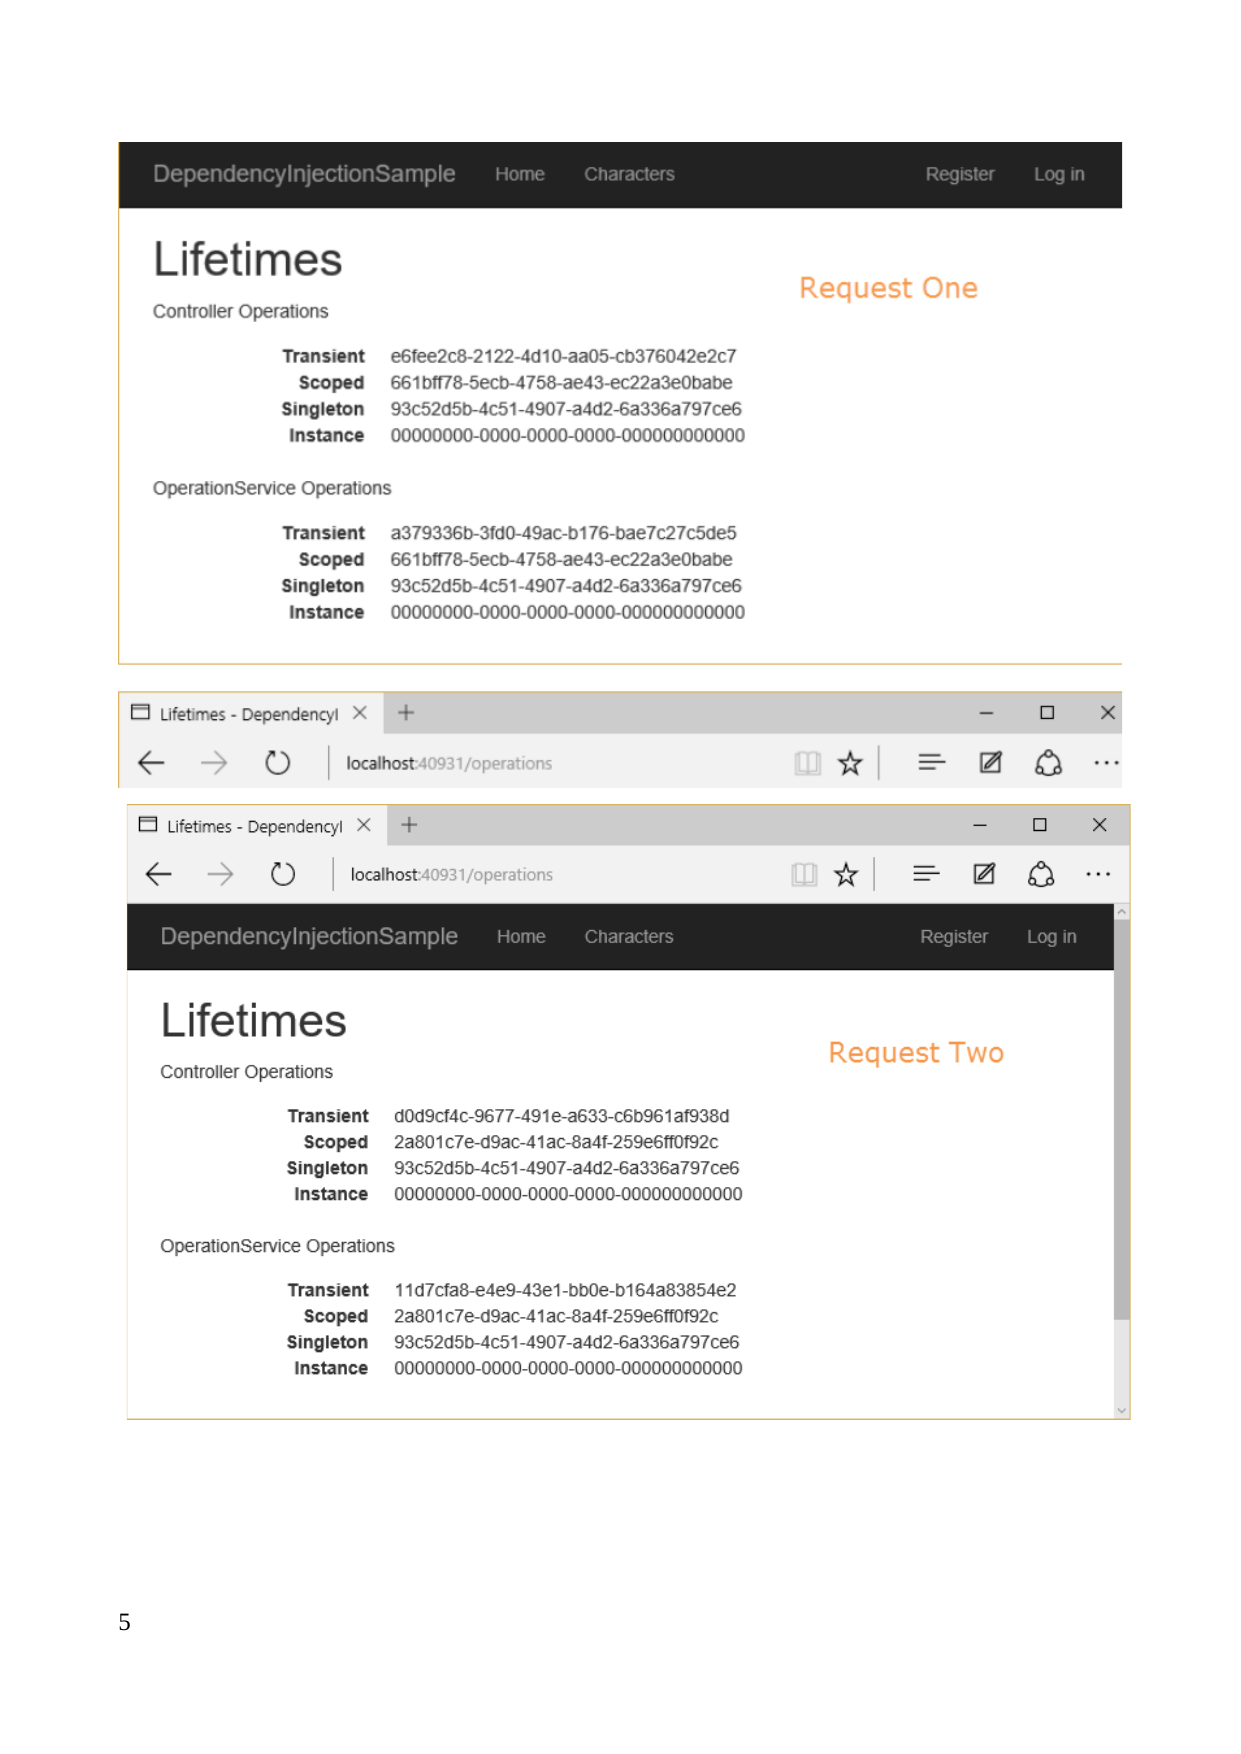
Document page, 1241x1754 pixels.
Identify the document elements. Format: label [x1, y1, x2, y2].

picture [126, 804, 1131, 1420]
picture [118, 142, 1123, 788]
